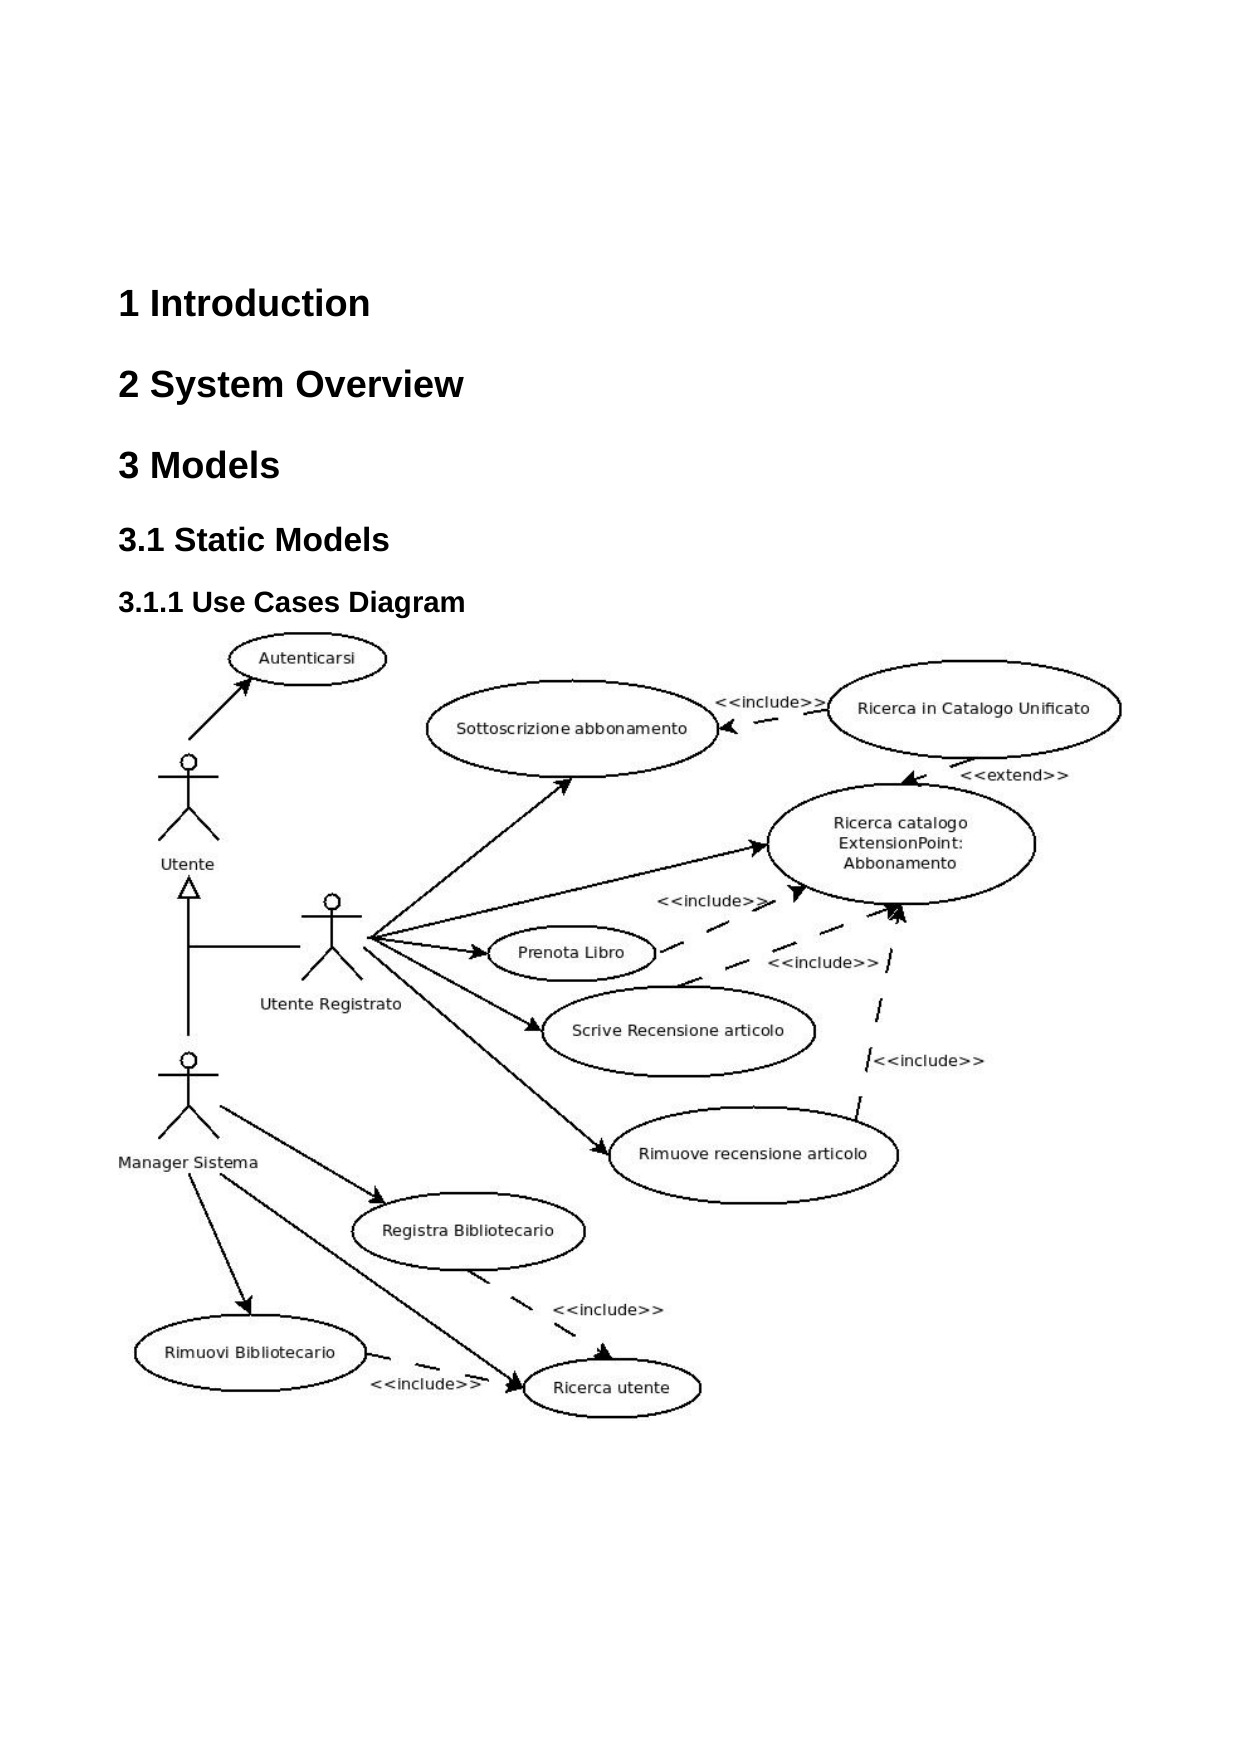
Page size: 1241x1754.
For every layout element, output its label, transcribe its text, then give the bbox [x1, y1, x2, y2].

subtitle 3 Models [118, 443, 1122, 486]
subtitle 3.1 Static Models [118, 520, 1122, 558]
picture [118, 631, 1123, 1421]
subtitle 2 System Overview [118, 362, 1122, 405]
subtitle 1 Introduction [118, 280, 1122, 324]
subtitle 3.1.1 Use Cases Diagram [118, 585, 1122, 619]
